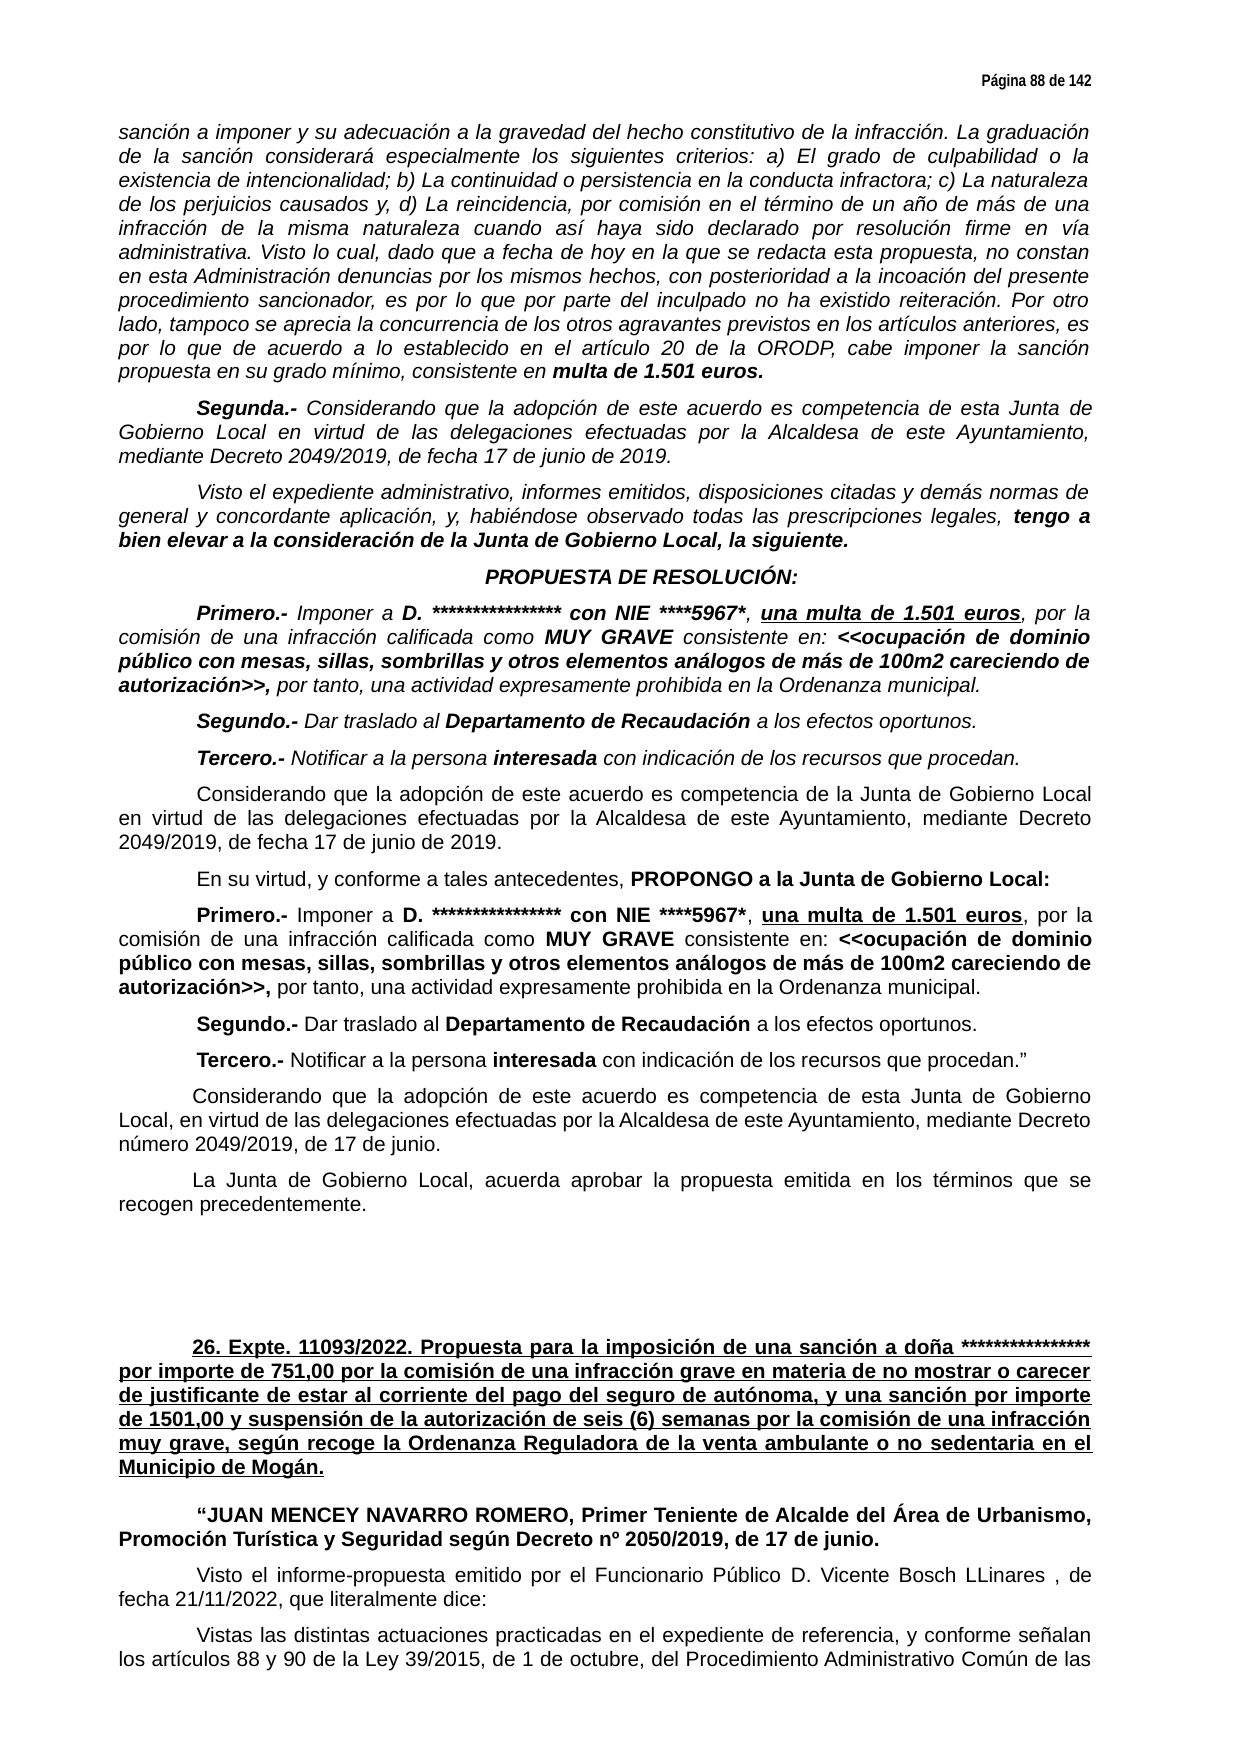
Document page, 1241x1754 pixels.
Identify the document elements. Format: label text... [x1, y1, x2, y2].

text Visto el informe-propuesta emitido por el Funcionario Público D. Vicente Bosch LLinares , de fecha 21/11/2022, que literalmente dice: [118, 1563, 1092, 1611]
text de 1501,00 y suspensión de la autorización de seis (6) semanas por la comisión de una infracción muy grave, según recoge la Ordenanza Reguladora de la venta ambulante o no sedentaria en el [118, 1405, 1092, 1452]
text Visto el expediente administrativo, informes emitidos, disposiciones citadas y demás normas de general y concordante aplicación, y, habiéndose observado todas las prescripciones legales, tengo a bien elevar a la consideración de la Junta de Gobierno Local, la siguiente. [118, 480, 1092, 552]
text Tercero.- Notificar a la persona interesada con indicación de los recursos que procedan. [118, 746, 1092, 770]
text Municipio de Mogán. [118, 1453, 1092, 1478]
text Primero.- Imponer a D. **************** con NIE ****5967*, una multa de 1.501 euros, por la comisión de una infracción calificada como MUY GRAVE consistente en: <<ocupación de dominio público con mesas, sillas, sombrillas y otros elementos análogos de más de 100m2 careciendo de autorización>>, por tanto, una actividad expresamente prohibida en la Ordenanza municipal. [118, 601, 1092, 697]
text Considerando que la adopción de este acuerdo es competencia de la Junta de Gobierno Local en virtud de las delegaciones efectuadas por la Alcaldesa de este Ayuntamiento, mediante Decreto 2049/2019, de fecha 17 de junio de 2019. [118, 782, 1092, 854]
text En su virtud, y conforme a tales antecedentes, PROPONGO a la Junta de Gobierno Local: [118, 867, 1092, 891]
text Vistas las distintas actuaciones practicadas en el expediente de referencia, y conforme señalan los artículos 88 y 90 de la Ley 39/2015, de 1 de octubre, del Procedimiento Administrativo Común de las [118, 1623, 1092, 1671]
text PROPUESTA DE RESOLUCIÓN: [118, 564, 1092, 588]
text Segundo.- Dar traslado al Departamento de Recaudación a los efectos oportunos. [118, 709, 1092, 733]
text “JUAN MENCEY NAVARRO ROMERO, Primer Teniente de Alcalde del Área de Urbanismo, Promoción Turística y Seguridad según Decreto nº 2050/2019, de 17 de junio. [118, 1502, 1092, 1550]
text sanción a imponer y su adecuación a la gravedad del hecho constitutivo de la infracción. La graduación de la sanción considerará especialmente los siguientes criterios: a) El grado de culpabilidad o la existencia de intencionalidad; b) La continuidad o persistencia en la conducta infractora; c) La naturaleza de los perjuicios causados y, d) La reincidencia, por comisión en el término de un año de más de una infracción de la misma naturaleza cuando así haya sido declarado por resolución firme en vía administrativa. Visto lo cual, dado que a fecha de hoy en la que se redacta esta propuesta, no constan en esta Administración denuncias por los mismos hechos, con posterioridad a la incoación del presente procedimiento sancionador, es por lo que por parte del inculpado no ha existido reiteración. Por otro lado, tampoco se aprecia la concurrencia de los otros agravantes previstos en los artículos anteriores, es por lo que de acuerdo a lo establecido en el artículo 20 de la ORODP, cabe imponer la sanción propuesta en su grado mínimo, consistente en multa de 1.501 euros. [118, 120, 1092, 383]
text Segunda.- Considerando que la adopción de este acuerdo es competencia de esta Junta de Gobierno Local en virtud de las delegaciones efectuadas por la Alcaldesa de este Ayuntamiento, mediante Decreto 2049/2019, de fecha 17 de junio de 2019. [118, 396, 1092, 468]
text Segundo.- Dar traslado al Departamento de Recaudación a los efectos oportunos. [118, 1011, 1092, 1035]
text Tercero.- Notificar a la persona interesada con indicación de los recursos que procedan.” [118, 1048, 1092, 1072]
text 26. Expte. 11093/2022. Propuesta para la imposición de una sanción a doña **************** por importe de 751,00 por la comisión de una infracción grave en materia de no mostrar o carecer de justificante de estar al corriente del pago del seguro de autónoma, y una sanción por importe [118, 1335, 1092, 1404]
text La Junta de Gobierno Local, acuerda aprobar la propuesta emitida en los términos que se recogen precedentemente. [118, 1168, 1092, 1216]
text Primero.- Imponer a D. **************** con NIE ****5967*, una multa de 1.501 euros, por la comisión de una infracción calificada como MUY GRAVE consistente en: <<ocupación de dominio público con mesas, sillas, sombrillas y otros elementos análogos de más de 100m2 careciendo de autorización>>, por tanto, una actividad expresamente prohibida en la Ordenanza municipal. [118, 903, 1092, 999]
text Considerando que la adopción de este acuerdo es competencia de esta Junta de Gobierno Local, en virtud de las delegaciones efectuadas por la Alcaldesa de este Ayuntamiento, mediante Decreto número 2049/2019, de 17 de junio. [118, 1084, 1092, 1156]
